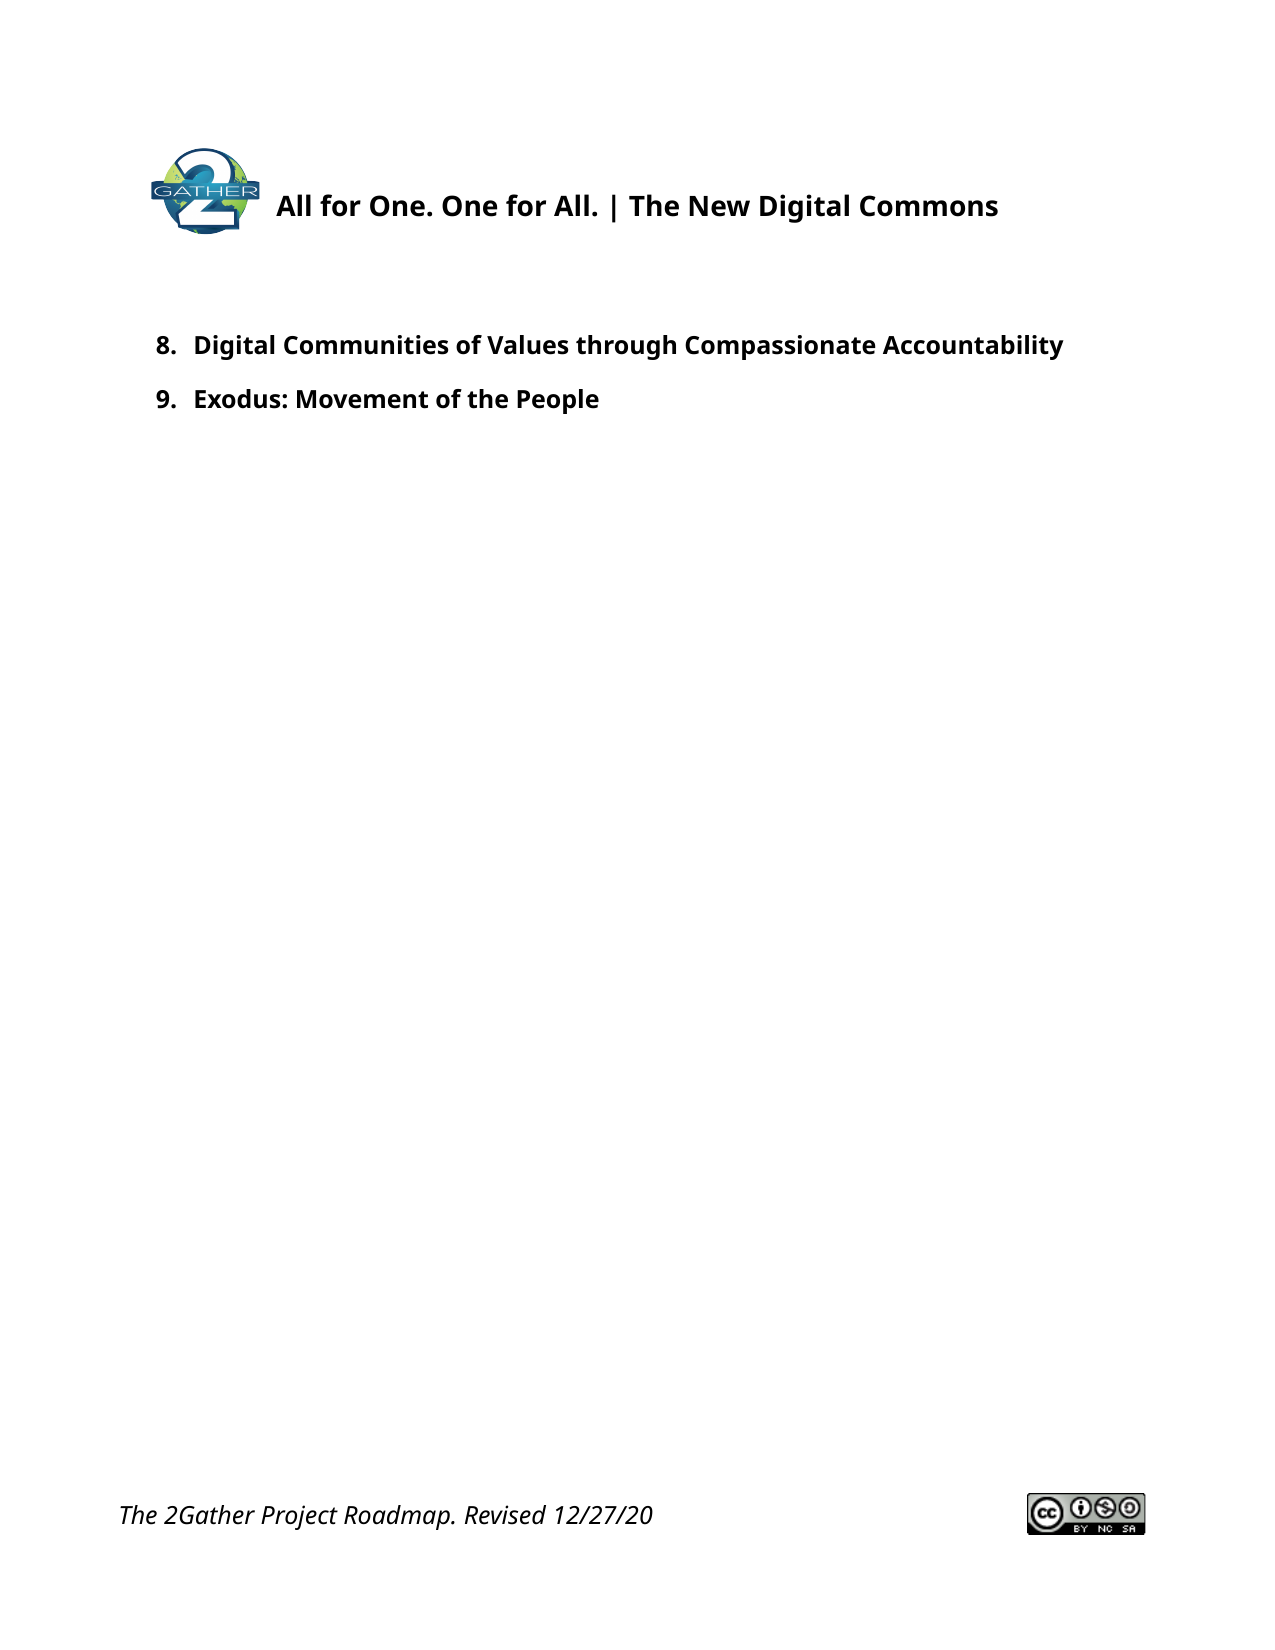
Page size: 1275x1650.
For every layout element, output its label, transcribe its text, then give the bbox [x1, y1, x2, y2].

list Digital Communities of Values through Compassionate Accountability [156, 328, 1157, 362]
list Exodus: Movement of the People [156, 382, 1157, 416]
picture [1027, 1493, 1146, 1535]
picture [124, 119, 285, 263]
